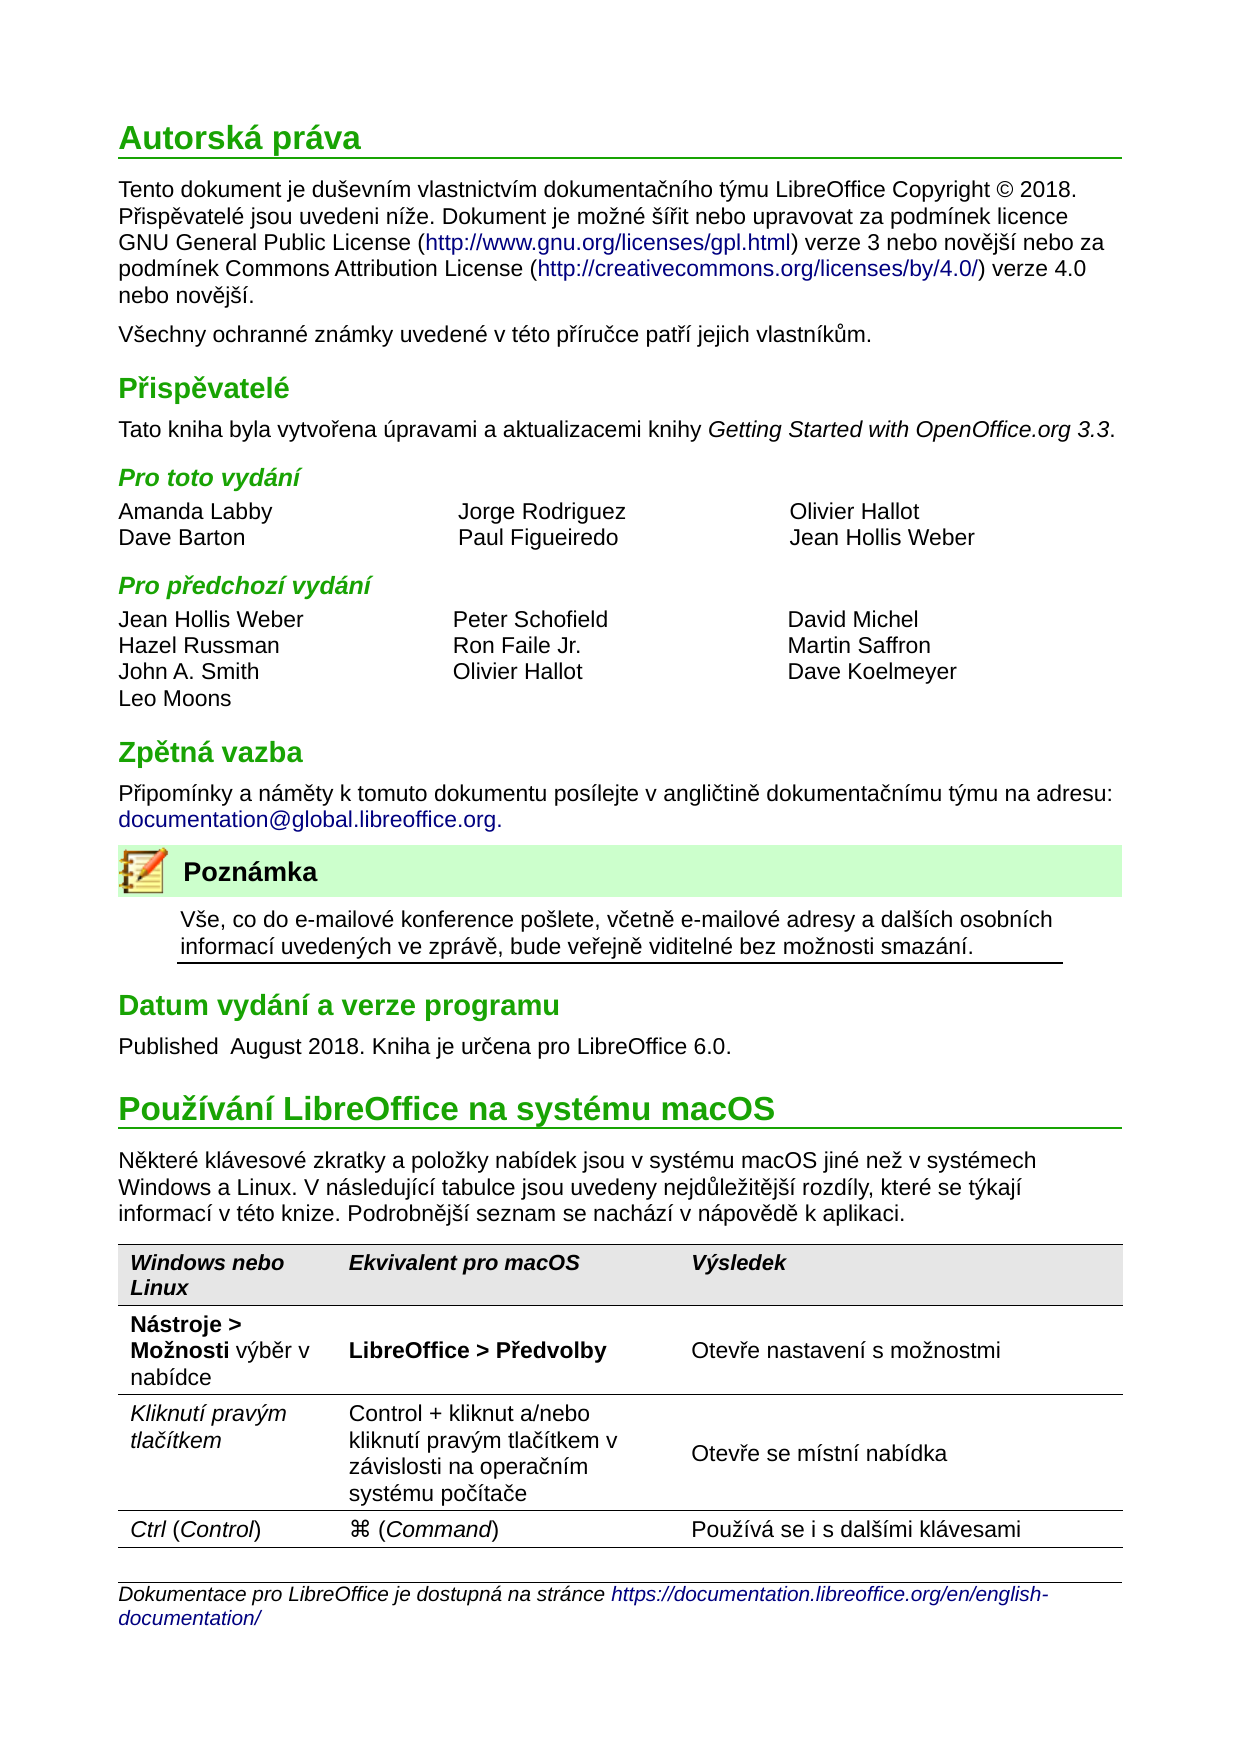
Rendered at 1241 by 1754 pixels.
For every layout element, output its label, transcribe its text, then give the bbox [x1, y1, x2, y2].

table_cell Otevře nastavení s možnostmi [679, 1306, 1123, 1394]
text Published August 2018. Kniha je určena pro LibreOffice 6.0. [118, 1033, 1122, 1059]
picture [119, 846, 170, 897]
text Některé klávesové zkratky a položky nabídek jsou v systému macOS jiné než v systémech Windows a Linux. V následující tabulce jsou uvedeny nejdůležitější rozdíly, které se týkají informací v této knize. Podrobnější seznam se nachází v nápovědě k aplikaci. [118, 1147, 1122, 1226]
table_cell Používá se i s dalšími klávesami [679, 1511, 1123, 1547]
text Vše, co do e-mailové konference pošlete, včetně e-mailové adresy a dalších osobních informací uvedených ve zprávě, bude veřejně viditelné bez možnosti smazání. [177, 903, 1063, 962]
table_cell Paul Figueiredo [458, 524, 789, 550]
table_header Výsledek [679, 1245, 1123, 1305]
table_cell ⌘ (Command) [337, 1511, 679, 1547]
text Tato kniha byla vytvořena úpravami a aktualizacemi knihy Getting Started with OpenOffice.org 3.3. [118, 416, 1122, 442]
table_cell Hazel Russman [118, 632, 453, 658]
table_cell Martin Saffron [788, 632, 1122, 658]
table_cell Dave Koelmeyer [788, 658, 1122, 685]
table_cell Nástroje > Možnosti výběr v nabídce [118, 1306, 337, 1394]
table_header David Michel [788, 606, 1122, 632]
table_header Olivier Hallot [789, 498, 1122, 524]
table_cell [788, 685, 1122, 711]
table_header Ekvivalent pro macOS [337, 1245, 679, 1305]
table_cell Control + kliknut a/nebo kliknutí pravým tlačítkem v závislosti na operačním systému počítače [337, 1395, 679, 1510]
table_cell Ctrl (Control) [118, 1511, 337, 1547]
table_cell Ron Faile Jr. [453, 632, 787, 658]
subtitle Autorská práva [118, 118, 1122, 157]
subtitle Zpětná vazba [118, 735, 1122, 768]
table_header Jorge Rodriguez [458, 498, 789, 524]
table_header Amanda Labby [118, 498, 458, 524]
subtitle Pro předchozí vydání [118, 571, 1122, 600]
table_header Windows nebo Linux [118, 1245, 337, 1305]
table_header Jean Hollis Weber [118, 606, 453, 632]
text Připomínky a náměty k tomuto dokumentu posílejte v angličtině dokumentačnímu týmu na adresu: documentation@global.libreoffice.org. [118, 780, 1122, 833]
table_cell [453, 685, 787, 711]
table_cell Otevře se místní nabídka [679, 1395, 1123, 1510]
text Všechny ochranné známky uvedené v této příručce patří jejich vlastníkům. [118, 321, 1122, 347]
table_cell LibreOffice > Předvolby [337, 1306, 679, 1394]
table_cell Leo Moons [118, 685, 453, 711]
text Tento dokument je duševním vlastnictvím dokumentačního týmu LibreOffice Copyright © 2018. Přispěvatelé jsou uvedeni níže. Dokument je možné šířit nebo upravovat za podmínek licence GNU General Public License (http://www.gnu.org/licenses/gpl.html) verze 3 nebo novější nebo za podmínek Commons Attribution License (http://creativecommons.org/licenses/by/4.0/) verze 4.0 nebo novější. [118, 176, 1122, 308]
table_cell Kliknutí pravým tlačítkem [118, 1395, 337, 1510]
table_header Peter Schofield [453, 606, 787, 632]
subtitle Používání LibreOffice na systému macOS [118, 1089, 1122, 1127]
table_cell John A. Smith [118, 658, 453, 685]
subtitle Přispěvatelé [118, 371, 1122, 404]
subtitle Pro toto vydání [118, 463, 1122, 492]
table_cell Dave Barton [118, 524, 458, 550]
subtitle Poznámka [118, 845, 1122, 897]
table_cell Jean Hollis Weber [789, 524, 1122, 550]
subtitle Datum vydání a verze programu [118, 988, 1122, 1021]
table_cell Olivier Hallot [453, 658, 787, 685]
